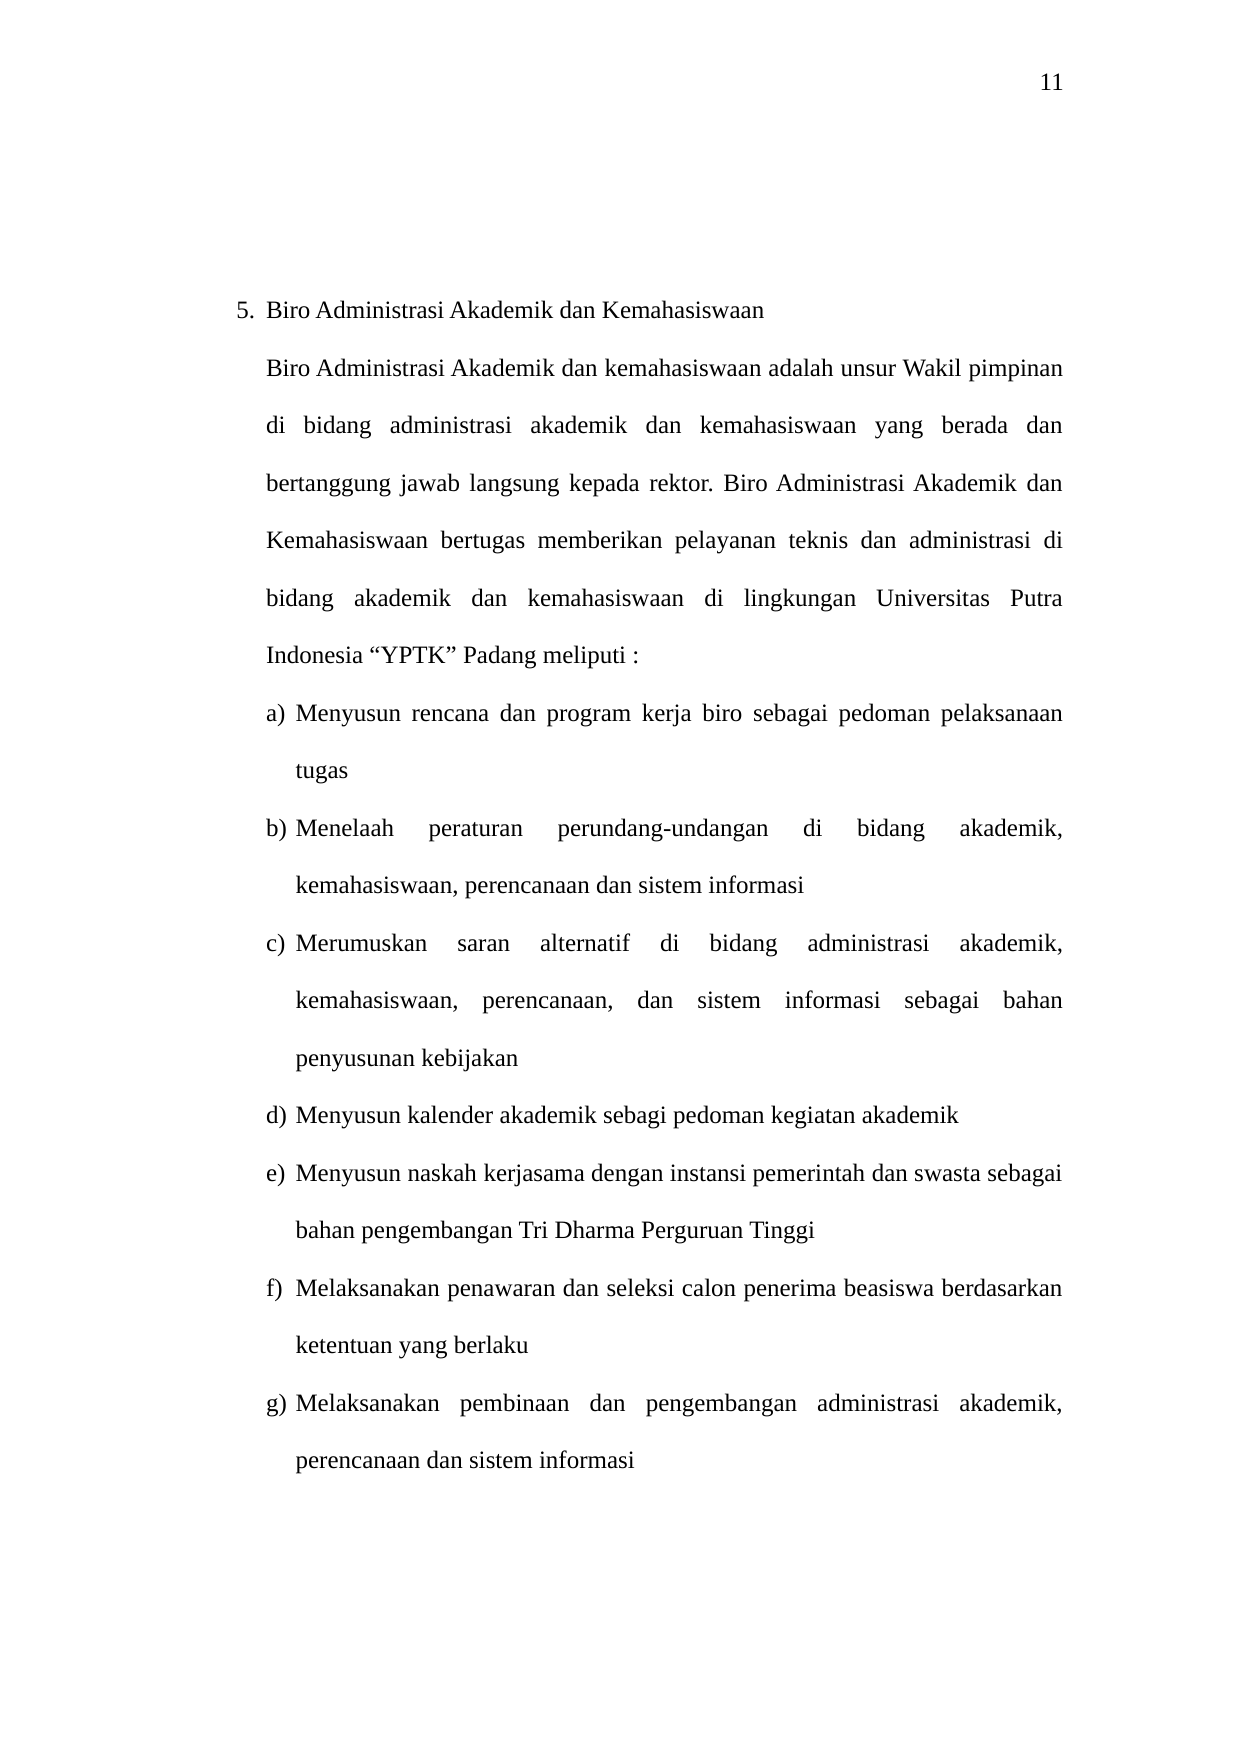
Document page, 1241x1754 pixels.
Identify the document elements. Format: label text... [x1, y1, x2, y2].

list Menelaah peraturan perundang-undangan di bidang akademik, kemahasiswaan, perencanaan dan sistem informasi [266, 813, 1063, 899]
list Menyusun rencana dan program kerja biro sebagai pedoman pelaksanaan tugas [266, 698, 1063, 784]
list Melaksanakan penawaran dan seleksi calon penerima beasiswa berdasarkan ketentuan yang berlaku [266, 1273, 1063, 1359]
list Merumuskan saran alternatif di bidang administrasi akademik, kemahasiswaan, perencanaan, dan sistem informasi sebagai bahan penyusunan kebijakan [266, 928, 1063, 1072]
list Menyusun kalender akademik sebagi pedoman kegiatan akademik [266, 1100, 1063, 1129]
list Biro Administrasi Akademik dan kemahasiswaan adalah unsur Wakil pimpinan di bidang administrasi akademik dan kemahasiswaan yang berada dan bertanggung jawab langsung kepada rektor. Biro Administrasi Akademik dan Kemahasiswaan bertugas memberikan pelayanan teknis dan administrasi di bidang akademik dan kemahasiswaan di lingkungan Universitas Putra Indonesia “YPTK” Padang meliputi : [236, 353, 1063, 669]
list Menyusun naskah kerjasama dengan instansi pemerintah dan swasta sebagai bahan pengembangan Tri Dharma Perguruan Tinggi [266, 1158, 1063, 1244]
list Biro Administrasi Akademik dan Kemahasiswaan [236, 295, 1063, 324]
list Melaksanakan pembinaan dan pengembangan administrasi akademik, perencanaan dan sistem informasi [266, 1388, 1063, 1474]
